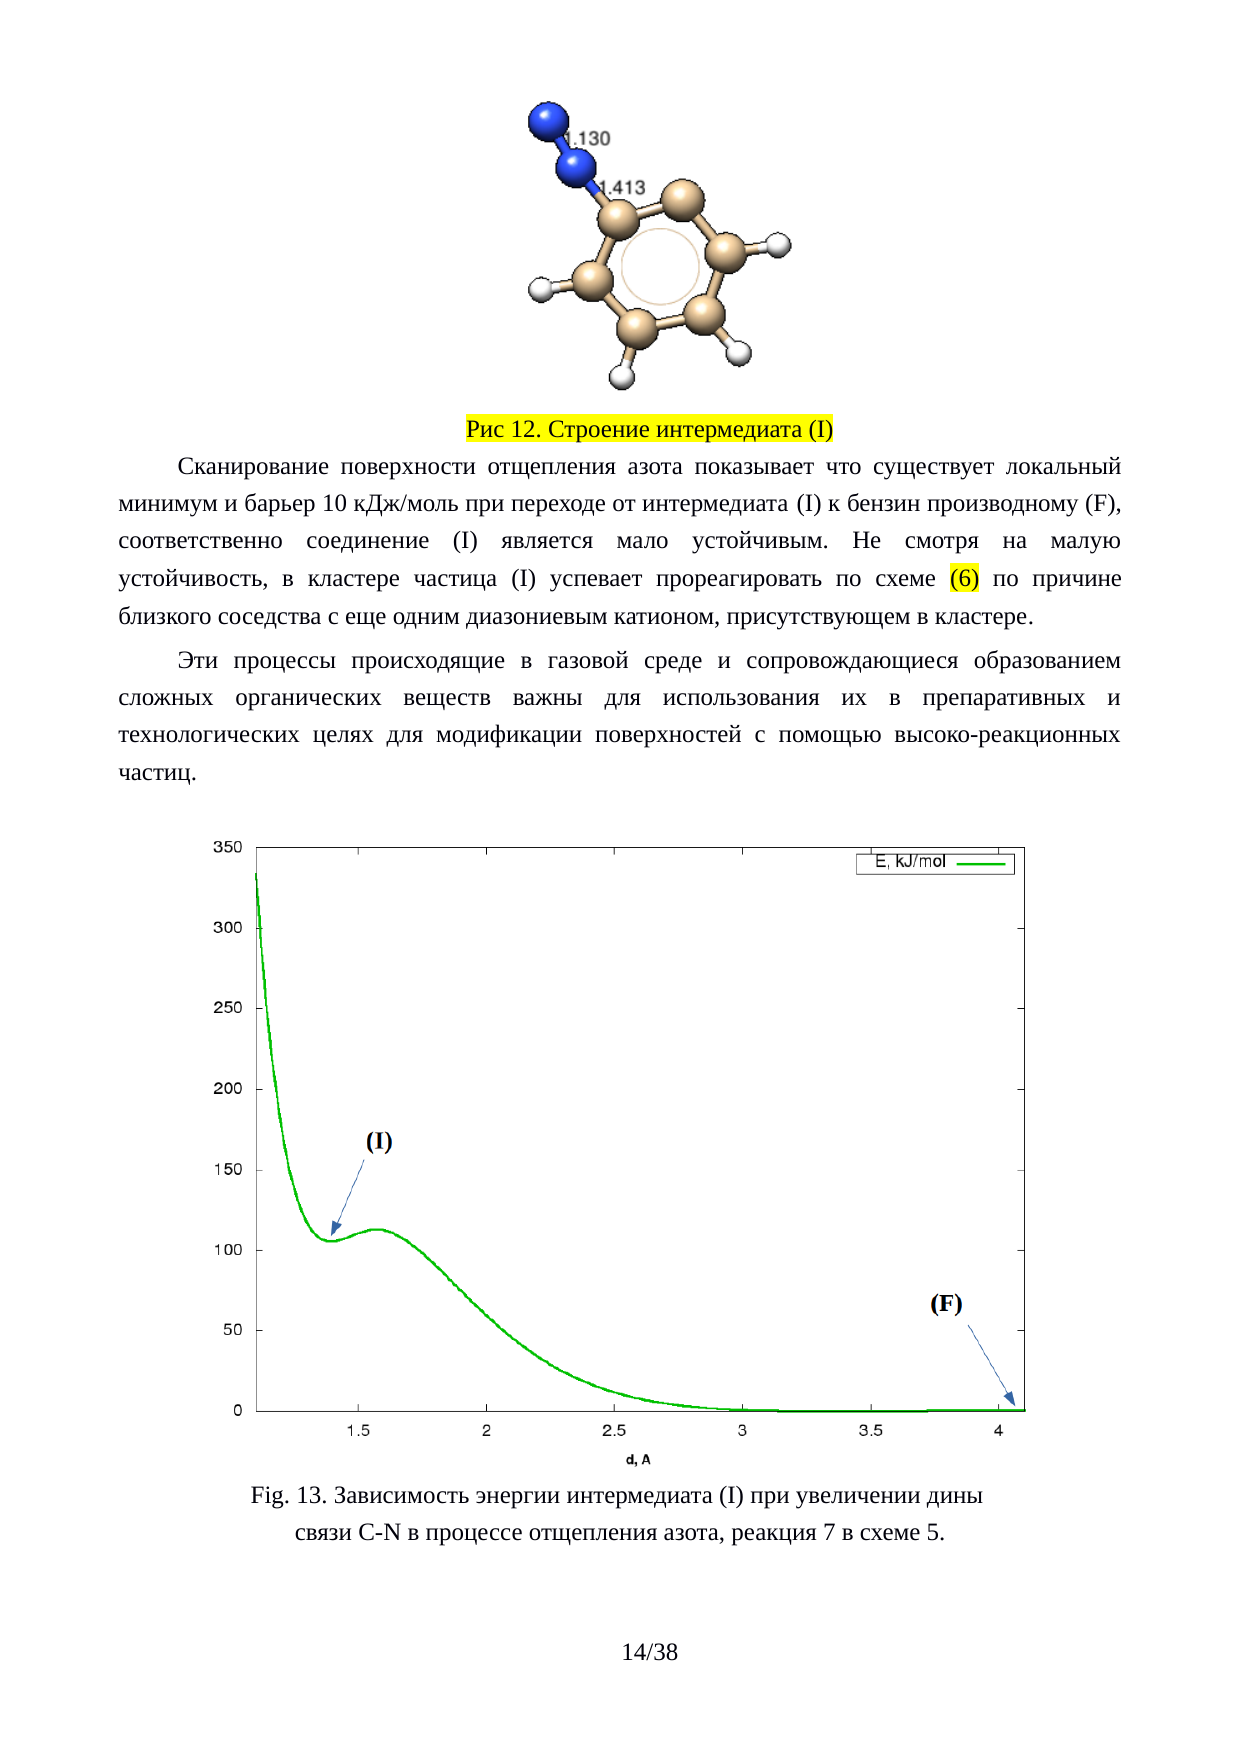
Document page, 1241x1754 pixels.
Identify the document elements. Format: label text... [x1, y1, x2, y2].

text связи C-N в процессе отщепления азота, реакция 7 в схеме 5. [118, 1517, 1122, 1546]
text Рис 12. Строение интермедиата (I) [118, 414, 1122, 442]
text Сканирование поверхности отщепления азота показывает что существует локальный минимум и барьер 10 кДж/моль при переходе от интермедиата (I) к бензин производному (F), соответственно соединение (I) является мало устойчивым. Не смотря на малую устойчивость, в кластере частица (I) успевает прореагировать по схеме (6) по причине близкого соседства с еще одним диазониевым катионом, присутствующем в кластере﻿. [118, 451, 1122, 635]
picture [203, 831, 1037, 1472]
text Fig. 13. Зависимость энергии интермедиата (I) при увеличении дины [118, 1480, 1122, 1509]
picture [491, 88, 809, 406]
text Эти процессы происходящие в газовой среде и сопровождающиеся образованием сложных органических веществ важны для использования их в препаративных и технологических целях для модификации поверхностей с помощью высоко-реакционных частиц. [118, 645, 1122, 786]
